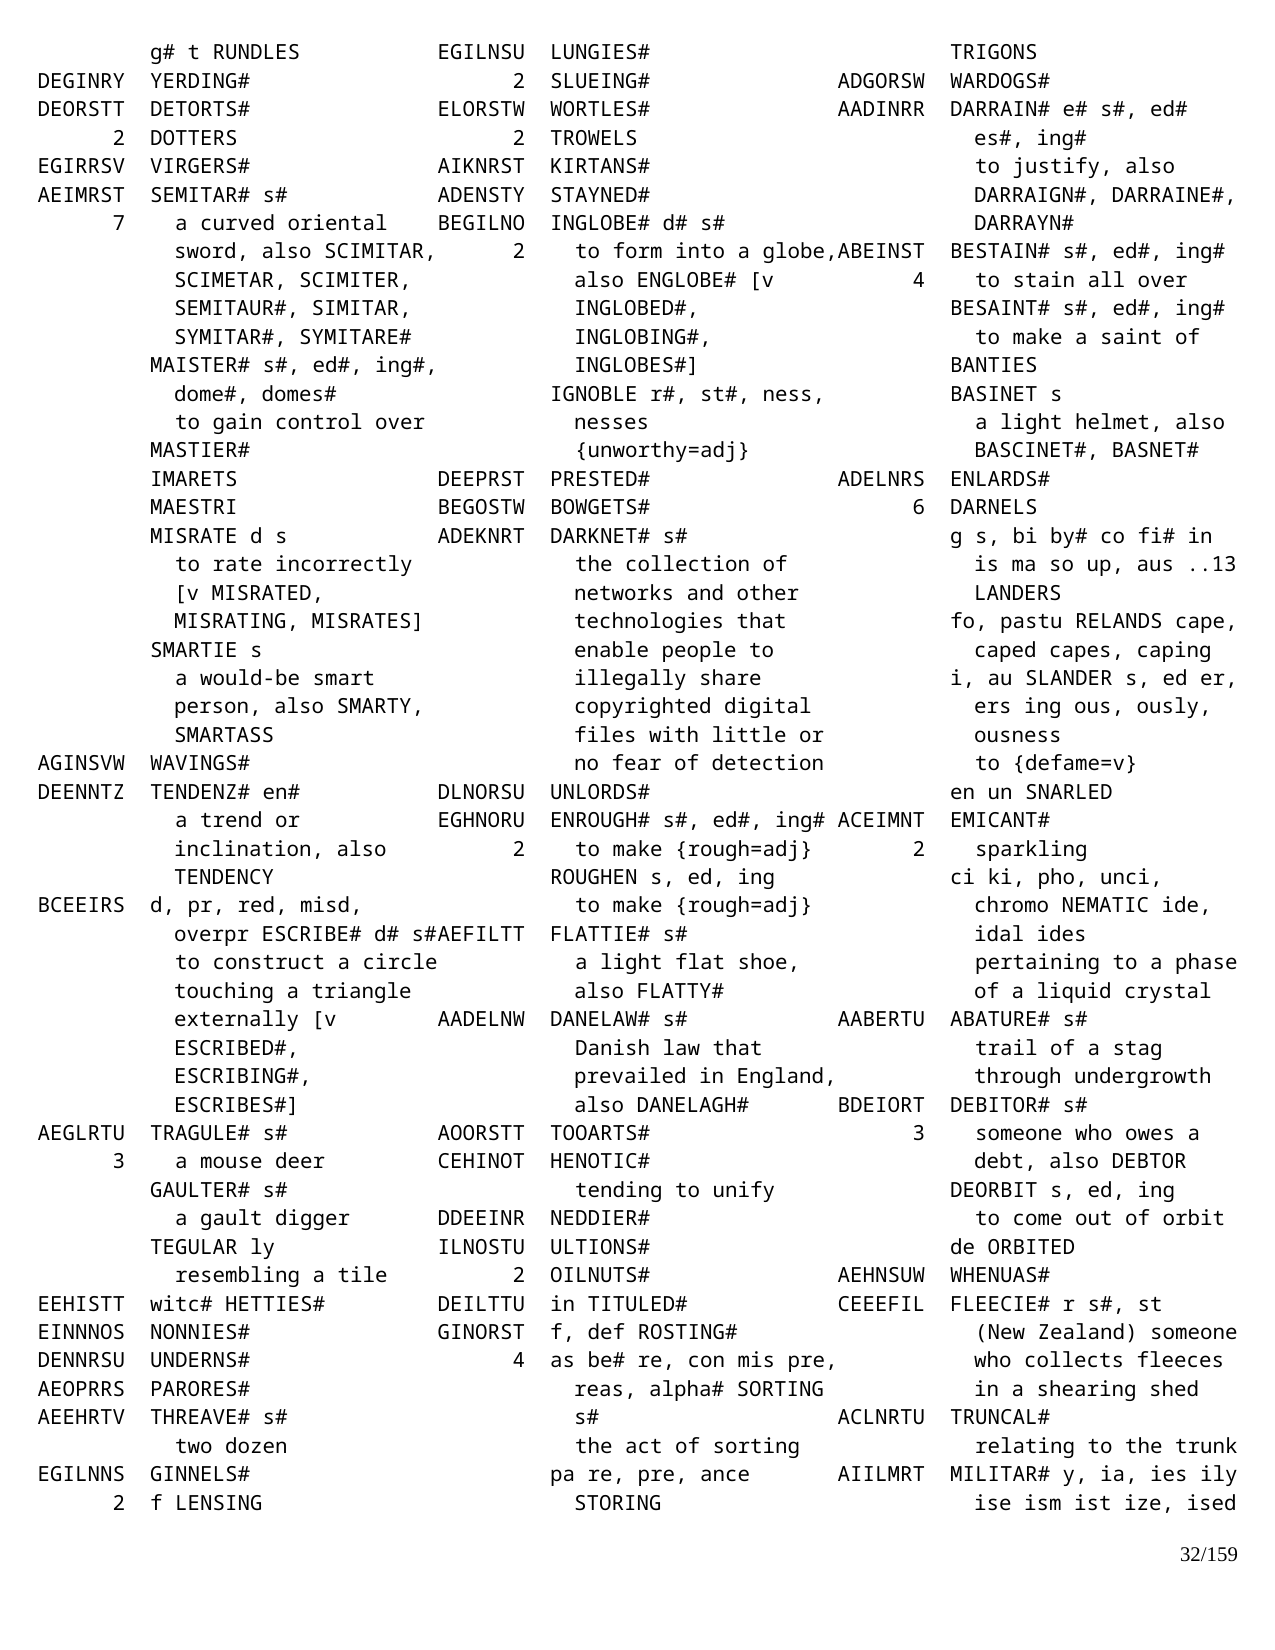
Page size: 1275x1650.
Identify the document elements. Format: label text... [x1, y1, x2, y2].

text ABEINST BESTAIN# s#, ed#, ing# [837, 237, 1237, 265]
text AEHNSUW WHENUAS# [837, 1260, 1237, 1289]
text TEGULAR ly [37, 1232, 437, 1260]
text ILNOSTU ULTIONS# [437, 1232, 837, 1260]
text GINORST f, def ROSTING# [437, 1317, 837, 1346]
text Danish law that prevailed in England, also DANELAGH# [437, 1033, 837, 1118]
text 3 a mouse deer [37, 1147, 437, 1175]
text 2 sparkling [837, 834, 1237, 862]
text to construct a circle touching a triangle externally [v ESCRIBED#, ESCRIBING#, ESCRIBES#] [37, 947, 437, 1118]
text DLNORSU UNLORDS# [437, 777, 837, 805]
text BEGOSTW BOWGETS# [437, 492, 837, 521]
text AIKNRST KIRTANS# [437, 151, 837, 180]
text 4 as be# re, con mis pre, reas, alpha# SORTING s# [437, 1346, 837, 1431]
text to make {rough=adj} [437, 891, 837, 919]
text resembling a tile [37, 1260, 437, 1289]
text ADELNRS ENLARDS# [837, 464, 1237, 492]
text a light flat shoe, also FLATTY# [437, 947, 837, 1004]
text g s, bi by# co fi# in is ma so up, aus ..13 LANDERS [837, 521, 1237, 606]
text de ORBITED [837, 1232, 1237, 1260]
text DEGINRY YERDING# [37, 66, 437, 94]
text 2 OILNUTS# [437, 1260, 837, 1289]
text 6 DARNELS [837, 492, 1237, 521]
text to make a saint of [837, 322, 1237, 350]
text ROUGHEN s, ed, ing [437, 862, 837, 891]
text ADGORSW WARDOGS# [837, 66, 1237, 94]
text BCEEIRS d, pr, red, misd, overpr ESCRIBE# d# s# [37, 891, 437, 947]
text to come out of orbit [837, 1203, 1237, 1232]
text EINNNOS NONNIES# [37, 1317, 437, 1346]
text AABERTU ABATURE# s# [837, 1004, 1237, 1033]
text DEORSTT DETORTS# [37, 94, 437, 123]
text 2 TROWELS [437, 123, 837, 151]
text AEGLRTU TRAGULE# s# [37, 1118, 437, 1147]
text 4 to stain all over [837, 265, 1237, 293]
text relating to the trunk [837, 1431, 1237, 1459]
text to {defame=v} [837, 748, 1237, 777]
text to justify, also DARRAIGN#, DARRAINE#, DARRAYN# [837, 151, 1237, 237]
text ci ki, pho, unci, chromo NEMATIC ide, idal ides [837, 862, 1237, 947]
text ACEIMNT EMICANT# [837, 805, 1237, 834]
text DEENNTZ TENDENZ# en# [37, 777, 437, 805]
text IMARETS [37, 464, 437, 492]
text 3 someone who owes a debt, also DEBTOR [837, 1118, 1237, 1175]
text ACLNRTU TRUNCAL# [837, 1402, 1237, 1431]
text MISRATE d s [37, 521, 437, 549]
text a light helmet, also BASCINET#, BASNET# [837, 407, 1237, 464]
text AEOPRRS PARORES# [37, 1374, 437, 1402]
text 2 to make {rough=adj} [437, 834, 837, 862]
text DDEEINR NEDDIER# [437, 1203, 837, 1232]
text DEILTTU in TITULED# [437, 1289, 837, 1317]
text the collection of networks and other technologies that enable people to illegally share copyrighted digital files with little or no fear of detection [437, 549, 837, 777]
text a gault digger [37, 1203, 437, 1232]
text IGNOBLE r#, st#, ness, nesses [437, 379, 837, 436]
text the act of sorting [437, 1431, 837, 1459]
text pa re, pre, ance STORING [437, 1459, 837, 1516]
text BEGILNO INGLOBE# d# s# [437, 208, 837, 237]
text BDEIORT DEBITOR# s# [837, 1090, 1237, 1118]
text pertaining to a phase of a liquid crystal [837, 947, 1237, 1004]
text CEHINOT HENOTIC# [437, 1147, 837, 1175]
text (New Zealand) someone who collects fleeces in a shearing shed [837, 1317, 1237, 1402]
text a would-be smart person, also SMARTY, SMARTASS [37, 663, 437, 748]
text en un SNARLED [837, 777, 1237, 805]
text 2 to form into a globe, also ENGLOBE# [v INGLOBED#, INGLOBING#, INGLOBES#] [437, 237, 837, 379]
text AGINSVW WAVINGS# [37, 748, 437, 777]
text tending to unify [437, 1175, 837, 1203]
text 7 a curved oriental sword, also SCIMITAR, SCIMETAR, SCIMITER, SEMITAUR#, SIMITAR, SYMITAR#, SYMITARE# [37, 208, 437, 350]
text MASTIER# [37, 436, 437, 464]
text AEIMRST SEMITAR# s# [37, 180, 437, 208]
text MAISTER# s#, ed#, ing#, dome#, domes# [37, 350, 437, 407]
text to gain control over [37, 407, 437, 436]
text ELORSTW WORTLES# [437, 94, 837, 123]
text BESAINT# s#, ed#, ing# [837, 293, 1237, 322]
text 2 DOTTERS [37, 123, 437, 151]
text AEEHRTV THREAVE# s# [37, 1402, 437, 1431]
text TRIGONS [837, 37, 1237, 66]
text to rate incorrectly [v MISRATED, MISRATING, MISRATES] [37, 549, 437, 635]
text g# t RUNDLES [37, 37, 437, 66]
text BASINET s [837, 379, 1237, 407]
text two dozen [37, 1431, 437, 1459]
text BANTIES [837, 350, 1237, 379]
text 2 SLUEING# [437, 66, 837, 94]
text CEEEFIL FLEECIE# r s#, st [837, 1289, 1237, 1317]
text EEHISTT witc# HETTIES# [37, 1289, 437, 1317]
text DEORBIT s, ed, ing [837, 1175, 1237, 1203]
text AIILMRT MILITAR# y, ia, ies ily ise ism ist ize, ised [837, 1459, 1237, 1516]
text EGHNORU ENROUGH# s#, ed#, ing# [437, 805, 837, 834]
text EGIRRSV VIRGERS# [37, 151, 437, 180]
text EGILNNS GINNELS# [37, 1459, 437, 1488]
text DEEPRST PRESTED# [437, 464, 837, 492]
text trail of a stag through undergrowth [837, 1033, 1237, 1090]
text fo, pastu RELANDS cape, caped capes, caping [837, 606, 1237, 663]
text a trend or inclination, also TENDENCY [37, 805, 437, 891]
text MAESTRI [37, 492, 437, 521]
text AOORSTT TOOARTS# [437, 1118, 837, 1147]
text AEFILTT FLATTIE# s# [437, 919, 837, 947]
text ADEKNRT DARKNET# s# [437, 521, 837, 549]
text {unworthy=adj} [437, 436, 837, 464]
text AADINRR DARRAIN# e# s#, ed# es#, ing# [837, 94, 1237, 151]
text GAULTER# s# [37, 1175, 437, 1203]
text EGILNSU LUNGIES# [437, 37, 837, 66]
text 2 f LENSING [37, 1488, 437, 1516]
text ADENSTY STAYNED# [437, 180, 837, 208]
text AADELNW DANELAW# s# [437, 1004, 837, 1033]
text DENNRSU UNDERNS# [37, 1346, 437, 1374]
text SMARTIE s [37, 635, 437, 663]
text i, au SLANDER s, ed er, ers ing ous, ously, ousness [837, 663, 1237, 748]
